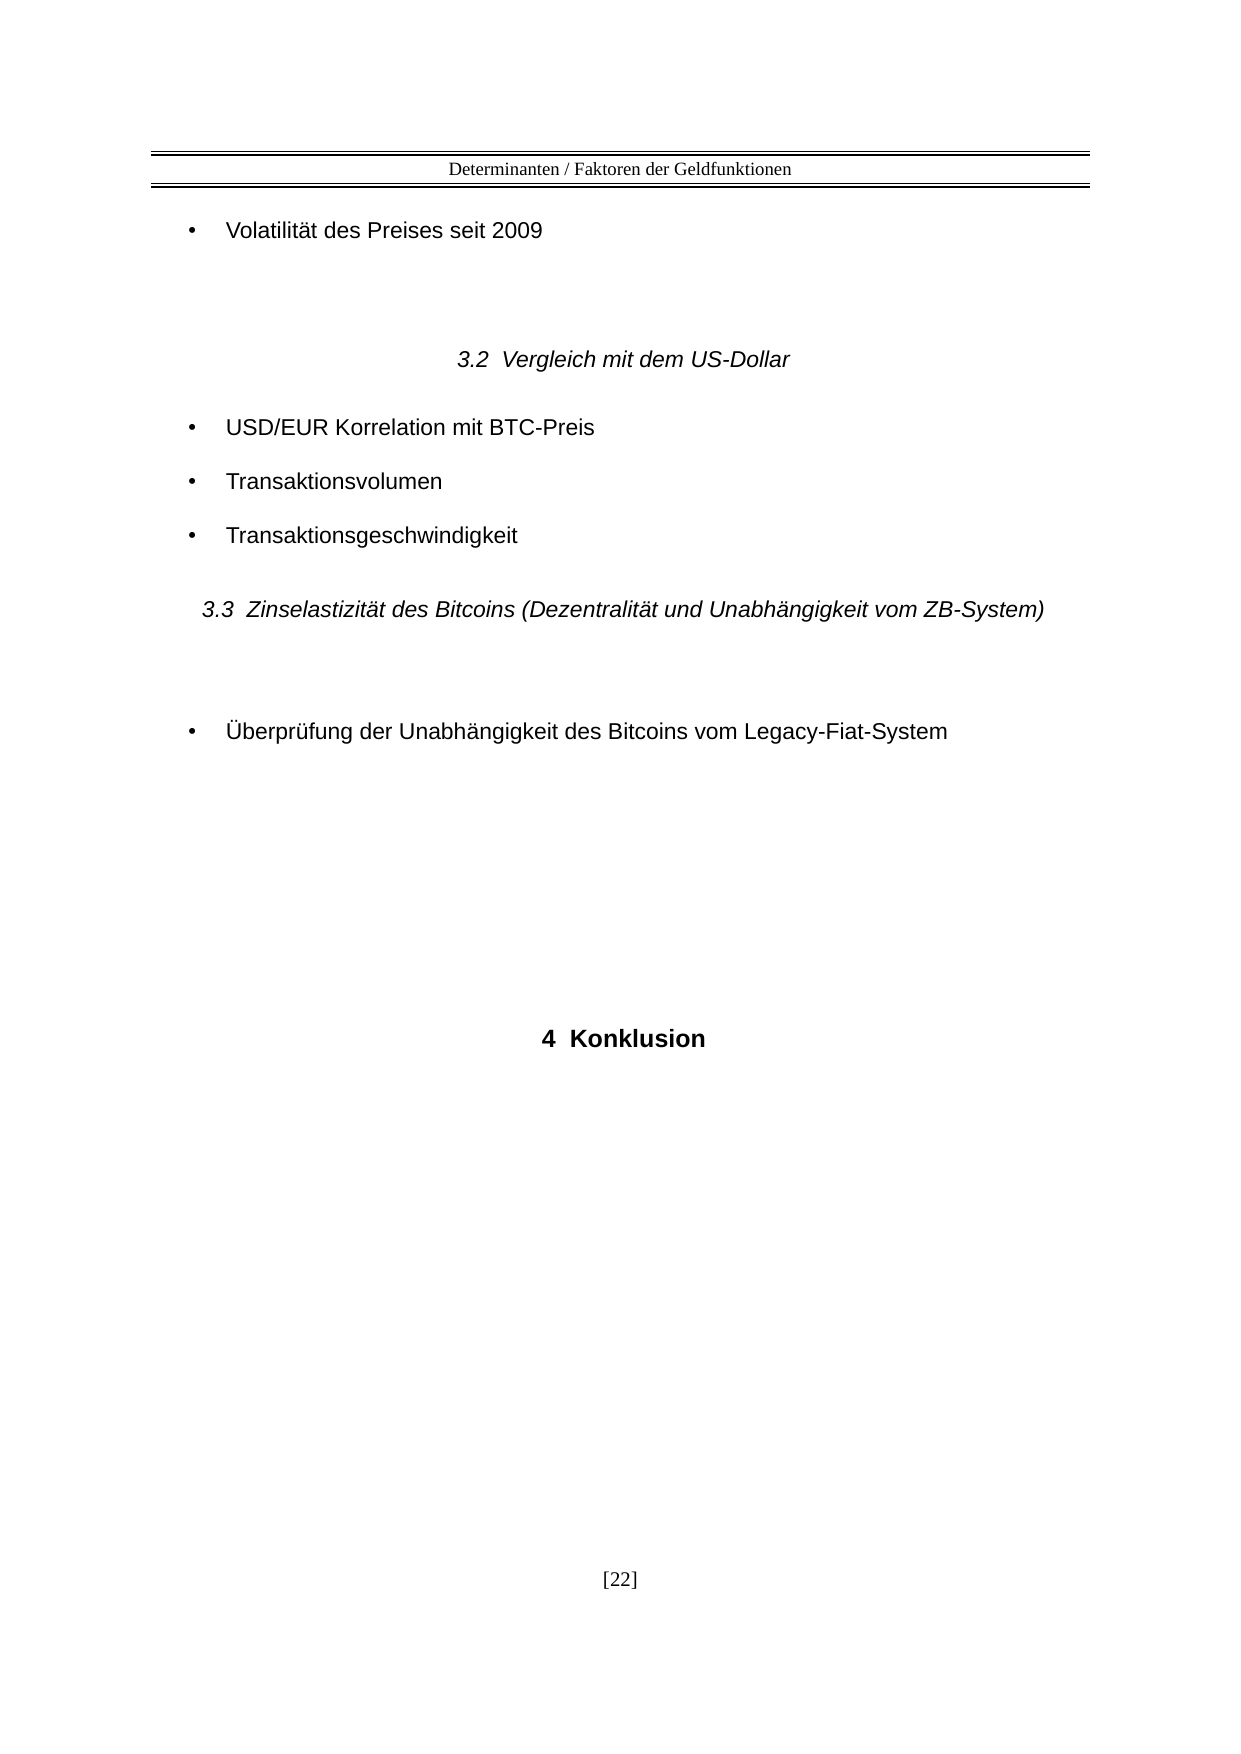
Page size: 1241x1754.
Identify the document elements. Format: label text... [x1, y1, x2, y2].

list Volatilität des Preises seit 2009 [188, 217, 1090, 243]
list Transaktionsgeschwindigkeit [188, 522, 1090, 548]
list USD/EUR Korrelation mit BTC-Preis [188, 414, 1090, 440]
subtitle Zinselastizität des Bitcoins (Dezentralität und Unabhängigkeit vom ZB-System) [151, 596, 1090, 623]
subtitle Vergleich mit dem US-Dollar [151, 346, 1090, 372]
subtitle Konklusion [151, 905, 1090, 1083]
list Transaktionsvolumen [188, 468, 1090, 494]
list Überprüfung der Unabhängigkeit des Bitcoins vom Legacy-Fiat-System [188, 718, 1090, 744]
